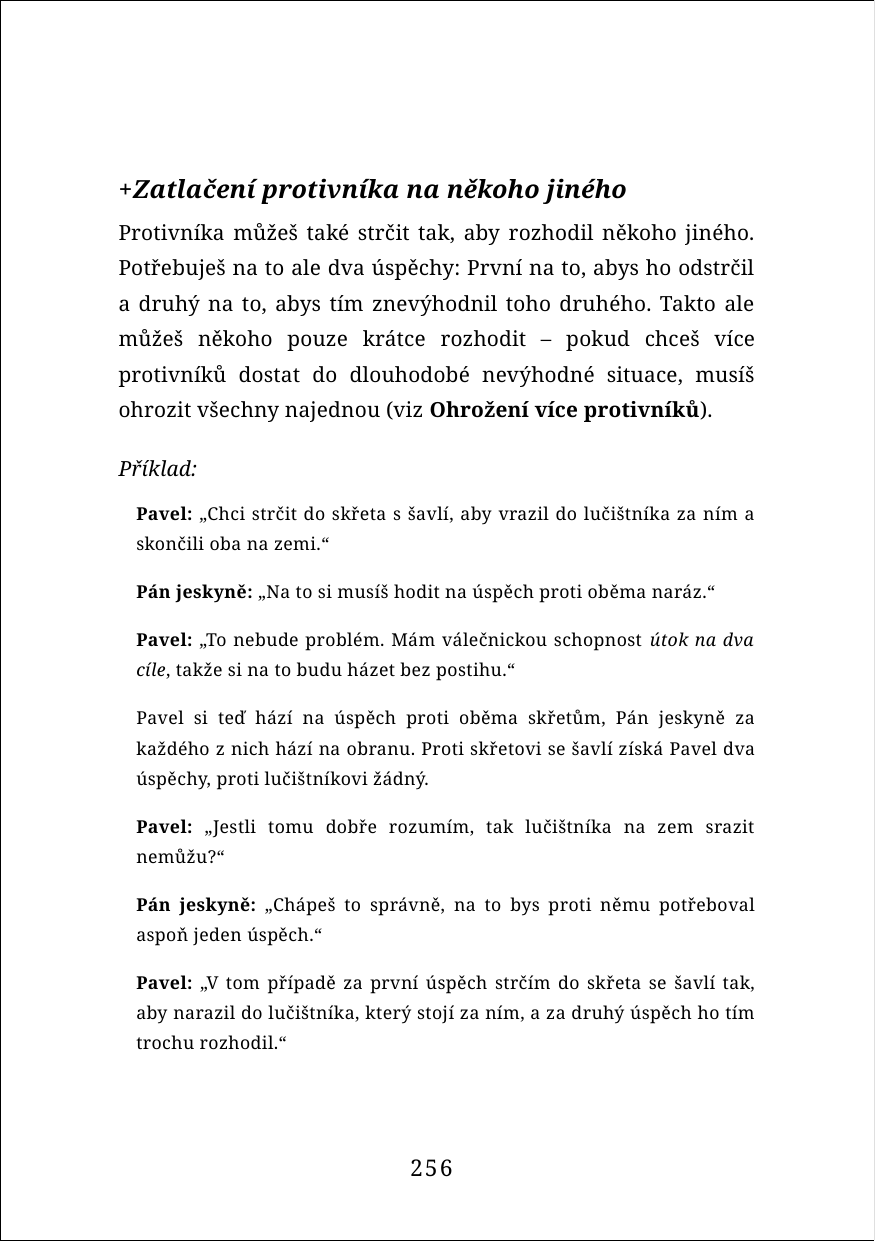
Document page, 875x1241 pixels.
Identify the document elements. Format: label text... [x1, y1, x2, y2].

text Pán jeskyně: „Na to si musíš hodit na úspěch proti oběma naráz.“ [136, 580, 756, 604]
subtitle +Zatlačení protivníka na někoho jiného [118, 172, 756, 206]
text Pavel: „To nebude problém. Mám válečnickou schopnost útok na dva cíle, takže si na to budu házet bez postihu.“ [136, 628, 756, 682]
text Pavel: „Jestli tomu dobře rozumím, tak lučištníka na zem srazit nemůžu?“ [136, 814, 756, 868]
text Pavel: „Chci strčit do skřeta s šavlí, aby vrazil do lučištníka za ním a skončili oba na zemi.“ [136, 502, 756, 556]
text Pán jeskyně: „Chápeš to správně, na to bys proti němu potřeboval aspoň jeden úspěch.“ [136, 892, 756, 947]
text Pavel si teď hází na úspěch proti oběma skřetům, Pán jeskyně za každého z nich hází na obranu. Proti skřetovi se šavlí získá Pavel dva úspěchy, proti lučištníkovi žádný. [136, 706, 756, 790]
text Pavel: „V tom případě za první úspěch strčím do skřeta se šavlí tak, aby narazil do lučištníka, který stojí za ním, a za druhý úspěch ho tím trochu rozhodil.“ [136, 970, 756, 1055]
text Příklad: [118, 454, 756, 483]
text Protivníka můžeš také strčit tak, aby rozhodil někoho jiného. Potřebuješ na to ale dva úspěchy: První na to, abys ho odstrčil a druhý na to, abys tím znevýhodnil toho druhého. Takto ale můžeš někoho pouze krátce rozhodit – pokud chceš více protivníků dostat do dlouhodobé nevýhodné situace, musíš ohrozit všechny najednou (viz Ohrožení více protivníků). [118, 218, 756, 424]
